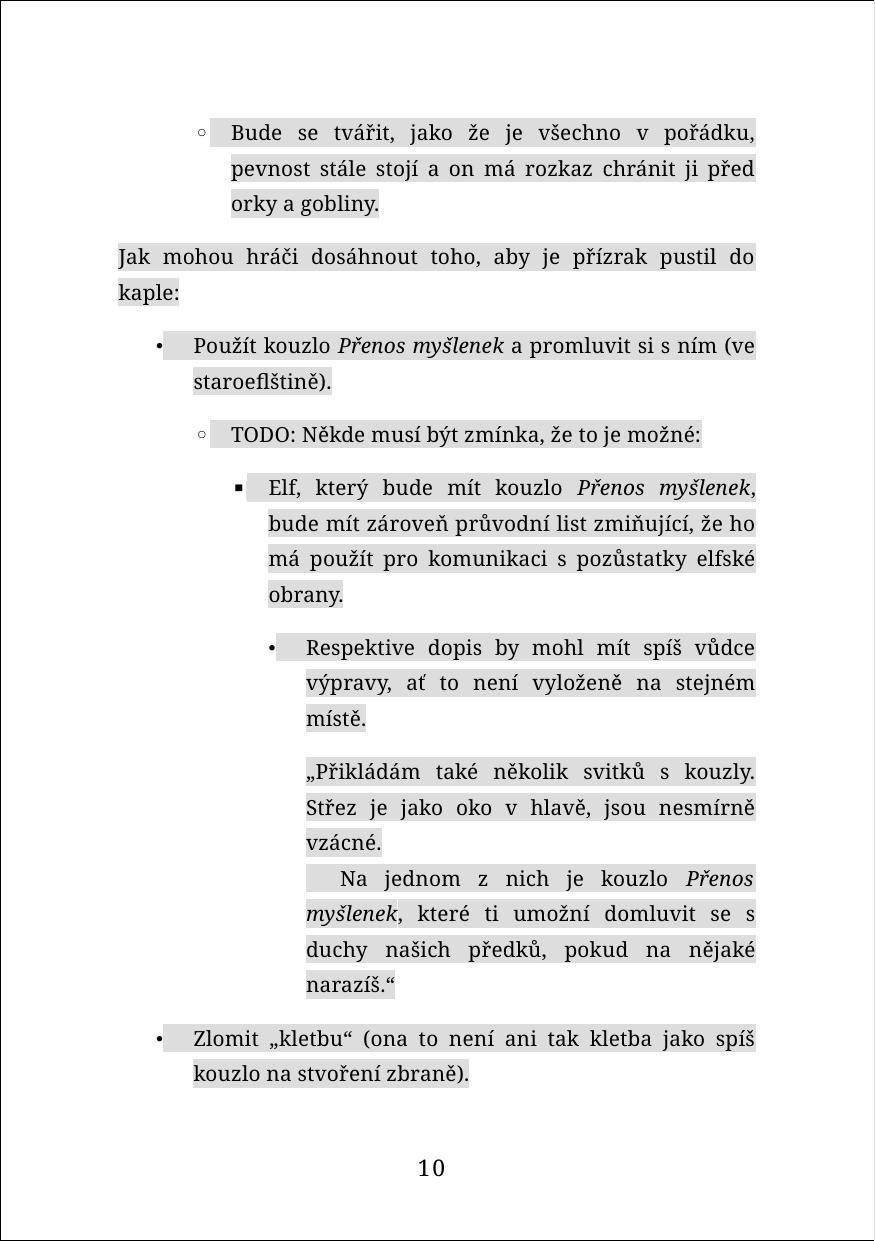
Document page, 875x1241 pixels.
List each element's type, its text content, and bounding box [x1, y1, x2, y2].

list Zlomit „kletbu“ (ona to není ani tak kletba jako spíš kouzlo na stvoření zbraně). [156, 1024, 756, 1088]
list „Přikládám také několik svitků s kouzly. Střez je jako oko v hlavě, jsou nesmírně vzácné. Na jednom z nich je kouzlo Přenos myšlenek, které ti umožní domluvit se s duchy našich předků, pokud na nějaké narazíš.“ [268, 757, 756, 999]
text Jak mohou hráči dosáhnout toho, aby je přízrak pustil do kaple: [118, 242, 756, 306]
list Elf, který bude mít kouzlo Přenos myšlenek, bude mít zároveň průvodní list zmiňující, že ho má použít pro komunikaci s pozůstatky elfské obrany. [231, 473, 756, 608]
list Respektive dopis by mohl mít spíš vůdce výpravy, ať to není vyloženě na stejném místě. [268, 633, 756, 732]
list Bude se tvářit, jako že je všechno v pořádku, pevnost stále stojí a on má rozkaz chránit ji před orky a gobliny. [193, 118, 756, 218]
list TODO: Někde musí být zmínka, že to je možné: [193, 420, 756, 448]
list Použít kouzlo Přenos myšlenek a promluvit si s ním (ve staroeflštině). [156, 331, 756, 395]
